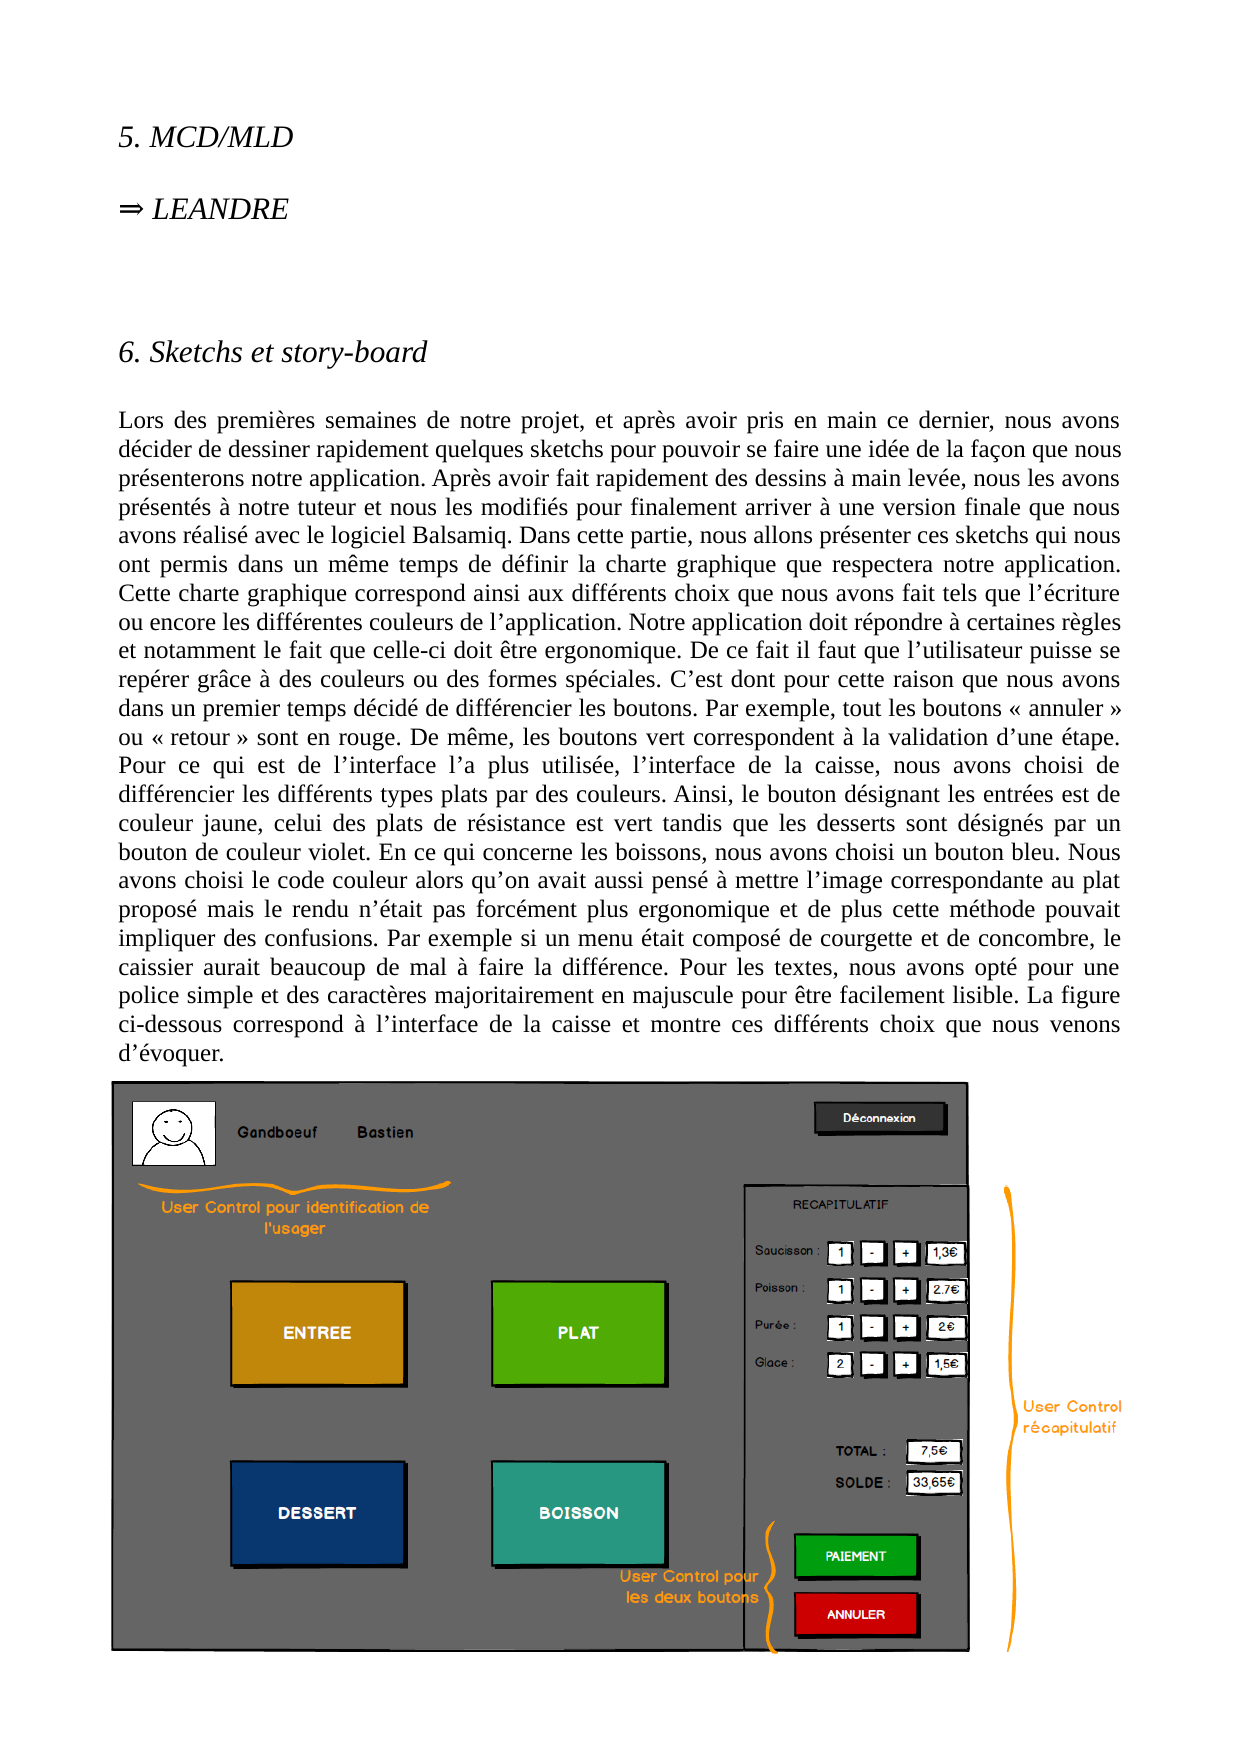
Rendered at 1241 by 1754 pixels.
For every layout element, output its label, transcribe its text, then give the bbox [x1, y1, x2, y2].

text 5. MCD/MLD [118, 118, 1122, 154]
picture [111, 1081, 1175, 1654]
text ⇒ LEANDRE [118, 190, 1122, 226]
text Lors des premières semaines de notre projet, et après avoir pris en main ce dernier, nous avons décider de dessiner rapidement quelques sketchs pour pouvoir se faire une idée de la façon que nous présenterons notre application. Après avoir fait rapidement des dessins à main levée, nous les avons présentés à notre tuteur et nous les modifiés pour finalement arriver à une version finale que nous avons réalisé avec le logiciel Balsamiq. Dans cette partie, nous allons présenter ces sketchs qui nous ont permis dans un même temps de définir la charte graphique que respectera notre application. Cette charte graphique correspond ainsi aux différents choix que nous avons fait tels que l’écriture ou encore les différentes couleurs de l’application. Notre application doit répondre à certaines règles et notamment le fait que celle-ci doit être ergonomique. De ce fait il faut que l’utilisateur puisse se repérer grâce à des couleurs ou des formes spéciales. C’est dont pour cette raison que nous avons dans un premier temps décidé de différencier les boutons. Par exemple, tout les boutons « annuler » ou « retour » sont en rouge. De même, les boutons vert correspondent à la validation d’une étape. Pour ce qui est de l’interface l’a plus utilisée, l’interface de la caisse, nous avons choisi de différencier les différents types plats par des couleurs. Ainsi, le bouton désignant les entrées est de couleur jaune, celui des plats de résistance est vert tandis que les desserts sont désignés par un bouton de couleur violet. En ce qui concerne les boissons, nous avons choisi un bouton bleu. Nous avons choisi le code couleur alors qu’on avait aussi pensé à mettre l’image correspondante au plat proposé mais le rendu n’était pas forcément plus ergonomique et de plus cette méthode pouvait impliquer des confusions. Par exemple si un menu était composé de courgette et de concombre, le caissier aurait beaucoup de mal à faire la différence. Pour les textes, nous avons opté pour une police simple et des caractères majoritairement en majuscule pour être facilement lisible. La figure ci-dessous correspond à l’interface de la caisse et montre ces différents choix que nous venons d’évoquer. [118, 406, 1122, 1067]
text 6. Sketchs et story-board [118, 334, 1122, 370]
